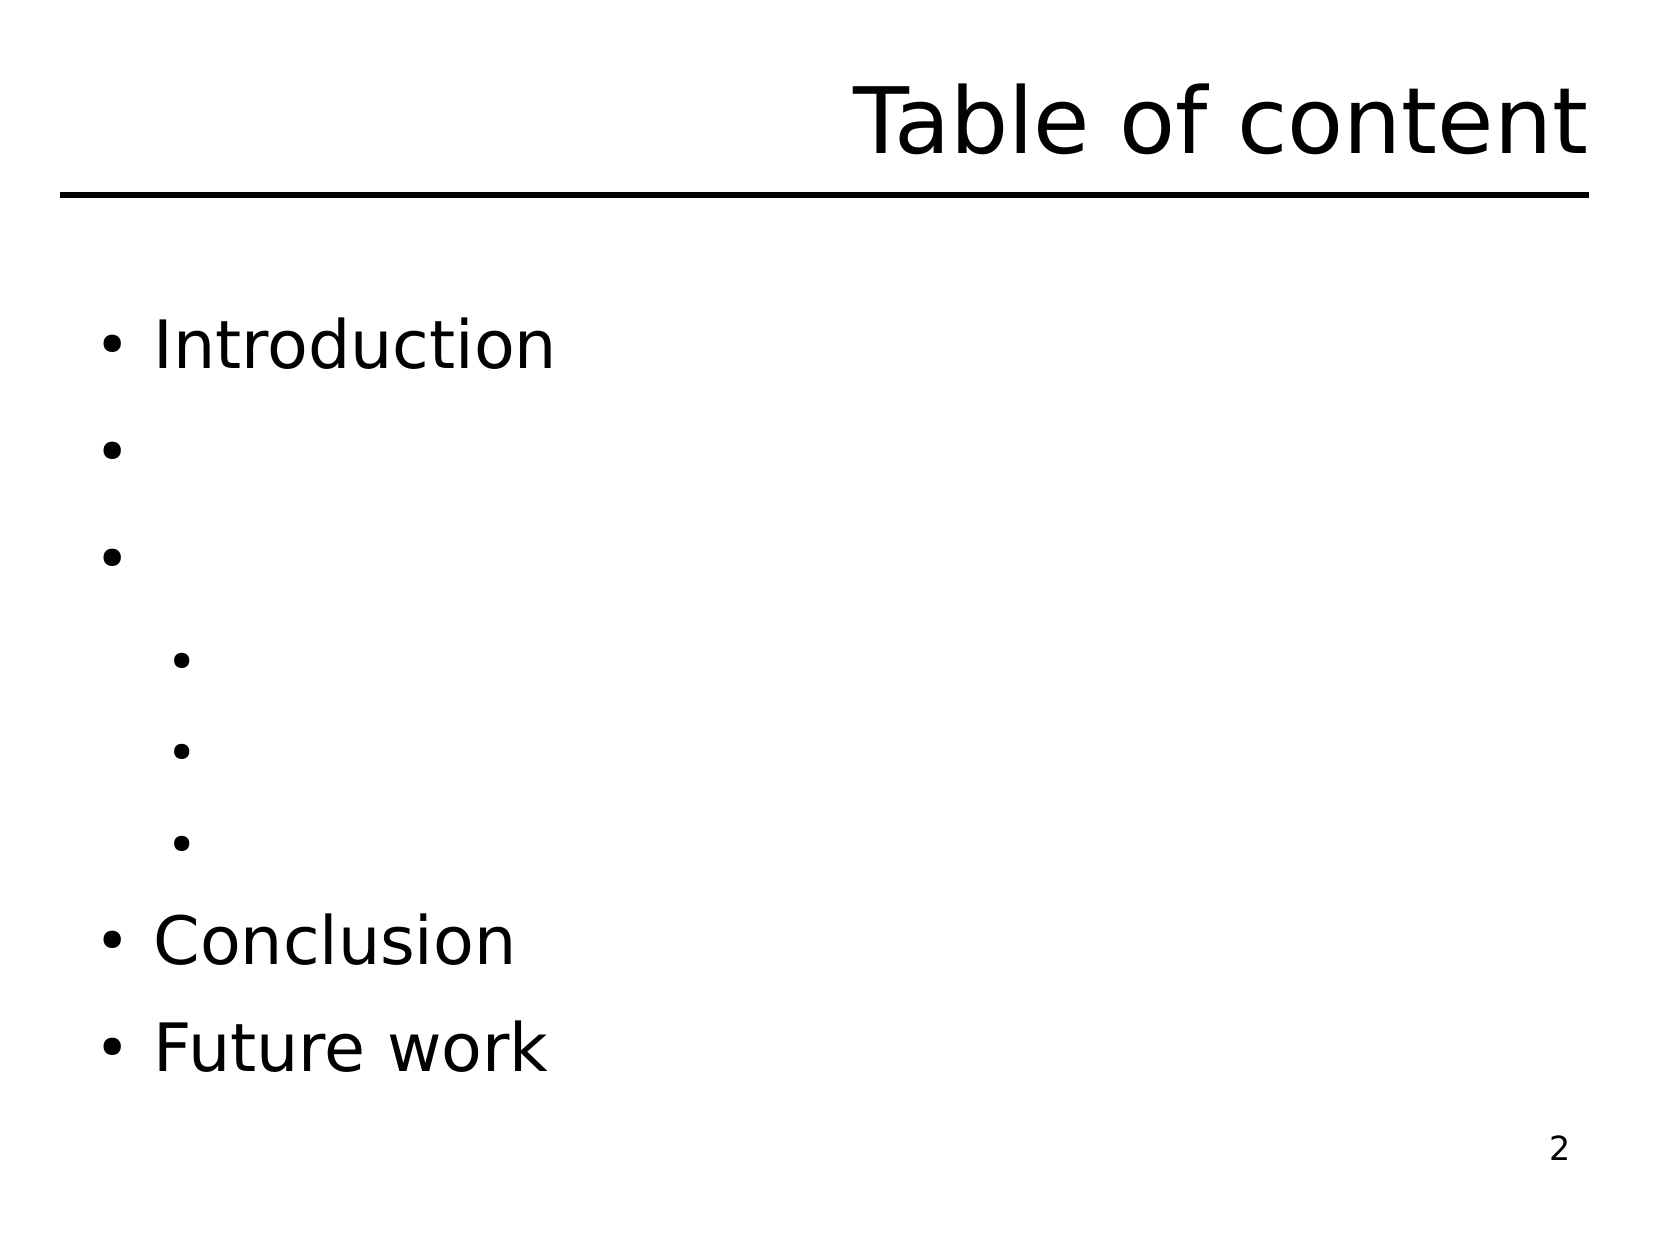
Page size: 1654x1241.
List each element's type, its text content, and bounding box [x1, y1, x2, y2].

title Table of content [101, 17, 1590, 226]
list Introduction Conclusion Future work [82, 306, 1571, 1111]
